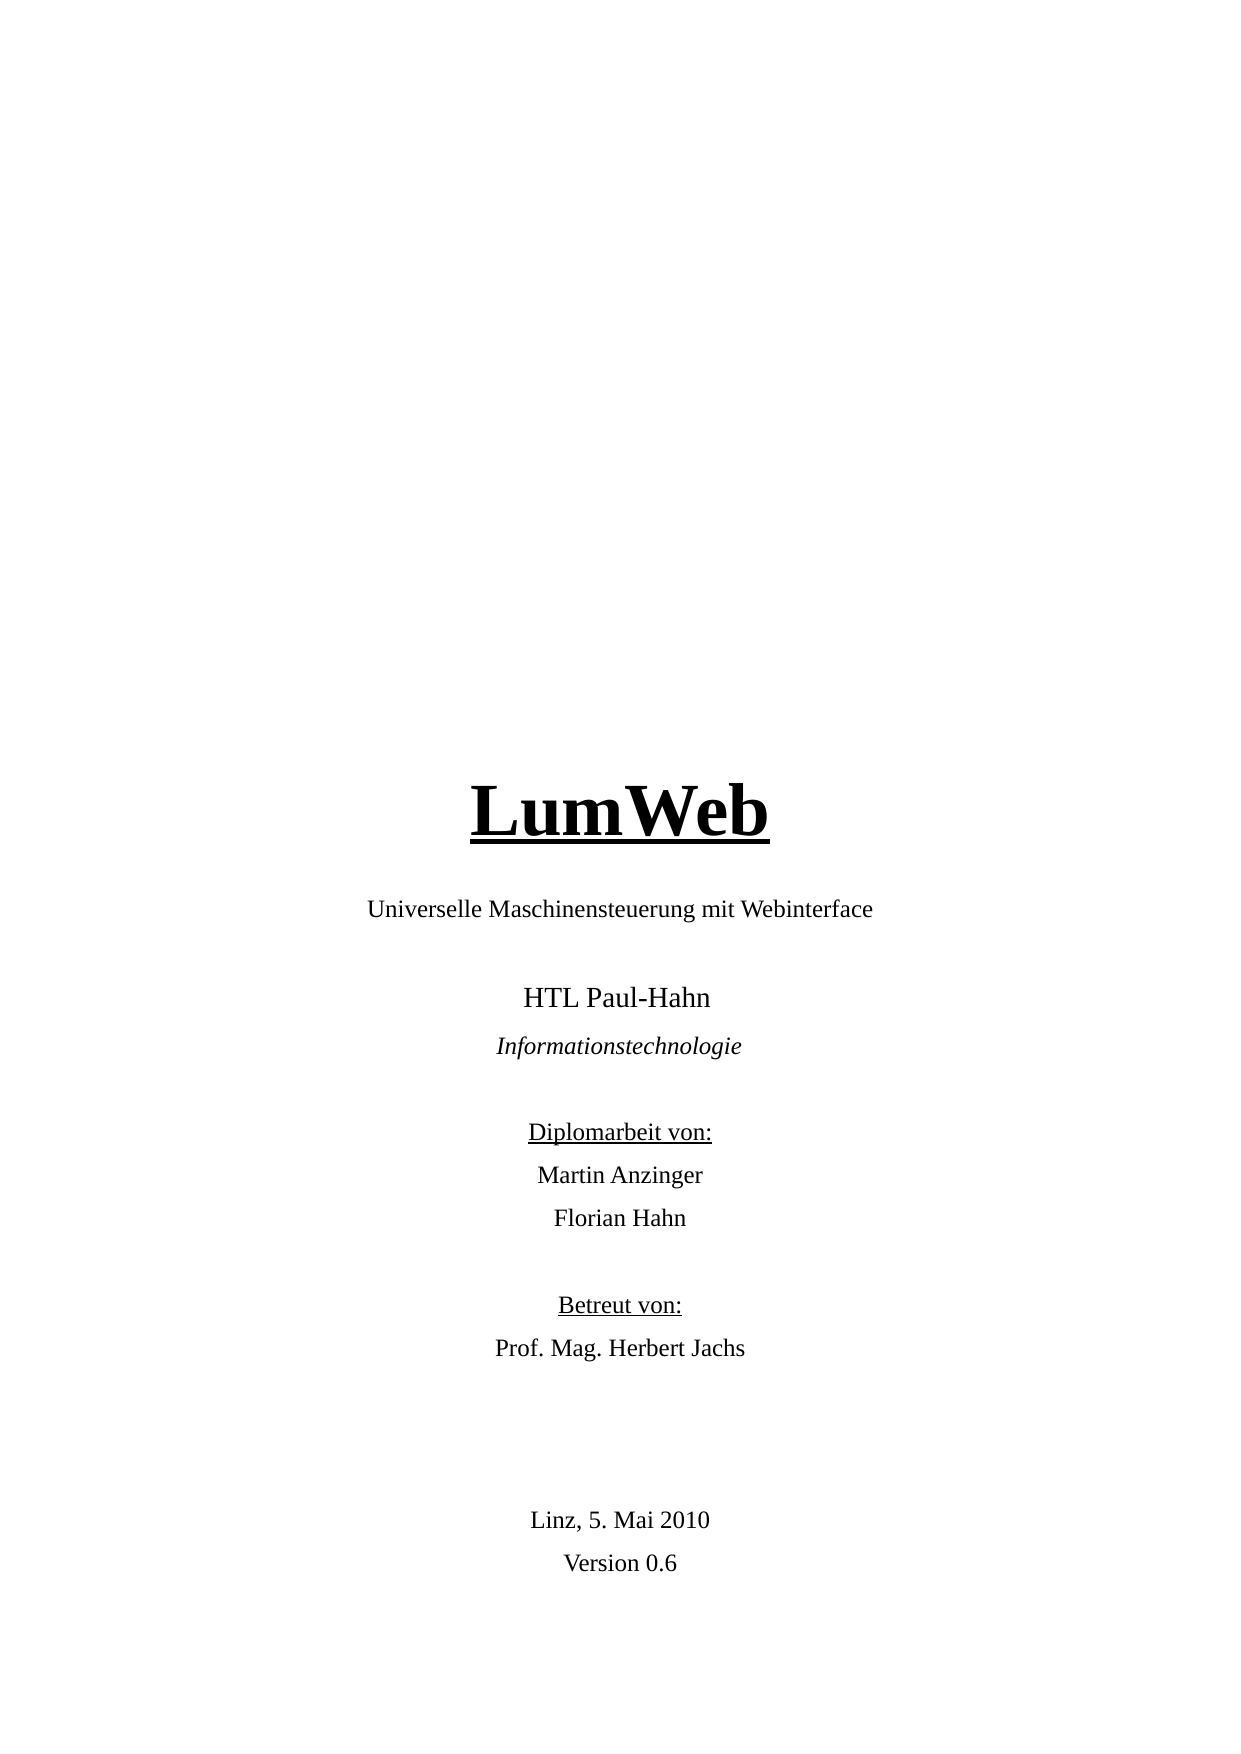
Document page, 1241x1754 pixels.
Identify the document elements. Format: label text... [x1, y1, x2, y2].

text Universelle Maschinensteuerung mit Webinterface [118, 894, 1122, 923]
text LumWeb [118, 765, 1122, 851]
text Prof. Mag. Herbert Jachs [118, 1333, 1122, 1362]
text Betreut von: [118, 1290, 1122, 1318]
text HTL Paul-Hahn [118, 981, 1122, 1014]
text Florian Hahn [118, 1203, 1122, 1232]
text Informationstechnologie [118, 1031, 1122, 1060]
text Diplomarbeit von: [118, 1117, 1122, 1146]
text Martin Anzinger [118, 1160, 1122, 1189]
text Linz, 5. Mai 2010 Version 0.6 [118, 1505, 1122, 1577]
